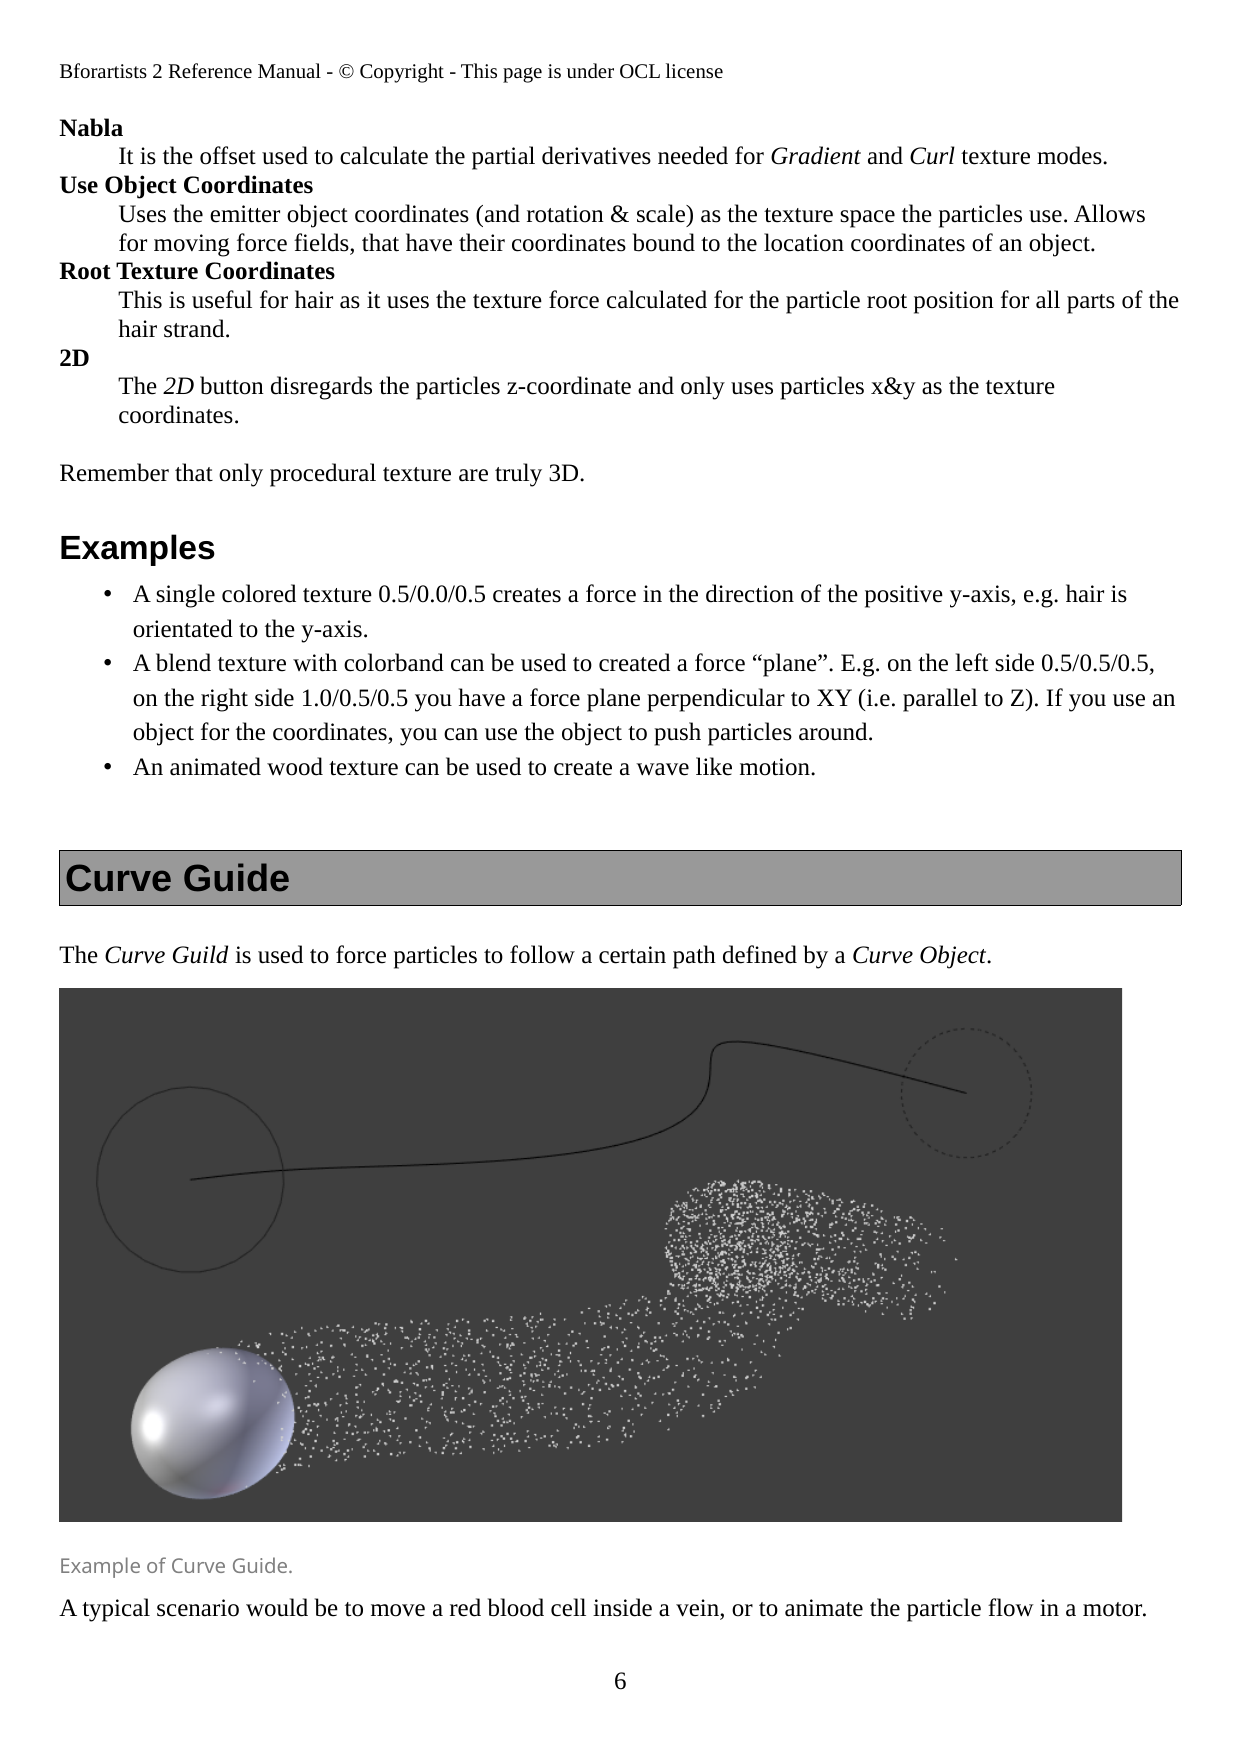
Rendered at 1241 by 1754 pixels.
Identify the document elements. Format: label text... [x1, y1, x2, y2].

text A typical scenario would be to move a red blood cell inside a vein, or to animate the particle flow in a motor. [59, 1593, 1181, 1622]
subtitle Examples [59, 528, 1181, 567]
subtitle 2D [59, 343, 1181, 371]
text Example of Curve Guide. [59, 1548, 1181, 1579]
text Remember that only procedural texture are truly 3D. [59, 458, 1181, 487]
list It is the offset used to calculate the partial derivatives needed for Gradient and Curl texture modes. [118, 141, 1181, 170]
list A blend texture with colorband can be used to created a force “plane”. E.g. on the left side 0.5/0.5/0.5, on the right side 1.0/0.5/0.5 you have a force plane perpendicular to XY (i.e. parallel to Z). If you use an object for the coordinates, you can use the object to push particles around. [103, 648, 1181, 746]
list This is useful for hair as it uses the texture force calculated for the particle root position for all parts of the hair strand. [118, 285, 1181, 343]
list An animated wood texture can be used to create a wave like motion. [103, 752, 1181, 781]
picture [59, 988, 1123, 1522]
list Uses the emitter object coordinates (and rotation & scale) as the texture space the particles use. Allows for moving force fields, that have their coordinates bound to the location coordinates of an object. [118, 199, 1181, 256]
text The Curve Guild is used to force particles to follow a certain path defined by a Curve Object. [59, 940, 1181, 968]
list A single colored texture 0.5/0.0/0.5 creates a force in the direction of the positive y-axis, e.g. hair is orientated to the y-axis. [103, 579, 1181, 643]
subtitle Root Texture Coordinates [59, 256, 1181, 285]
table_header Curve Guide [60, 851, 1181, 905]
list The 2D button disregards the particles z-coordinate and only uses particles x&y as the texture coordinates. [118, 371, 1181, 429]
subtitle Nabla [59, 113, 1181, 141]
subtitle Use Object Coordinates [59, 170, 1181, 199]
